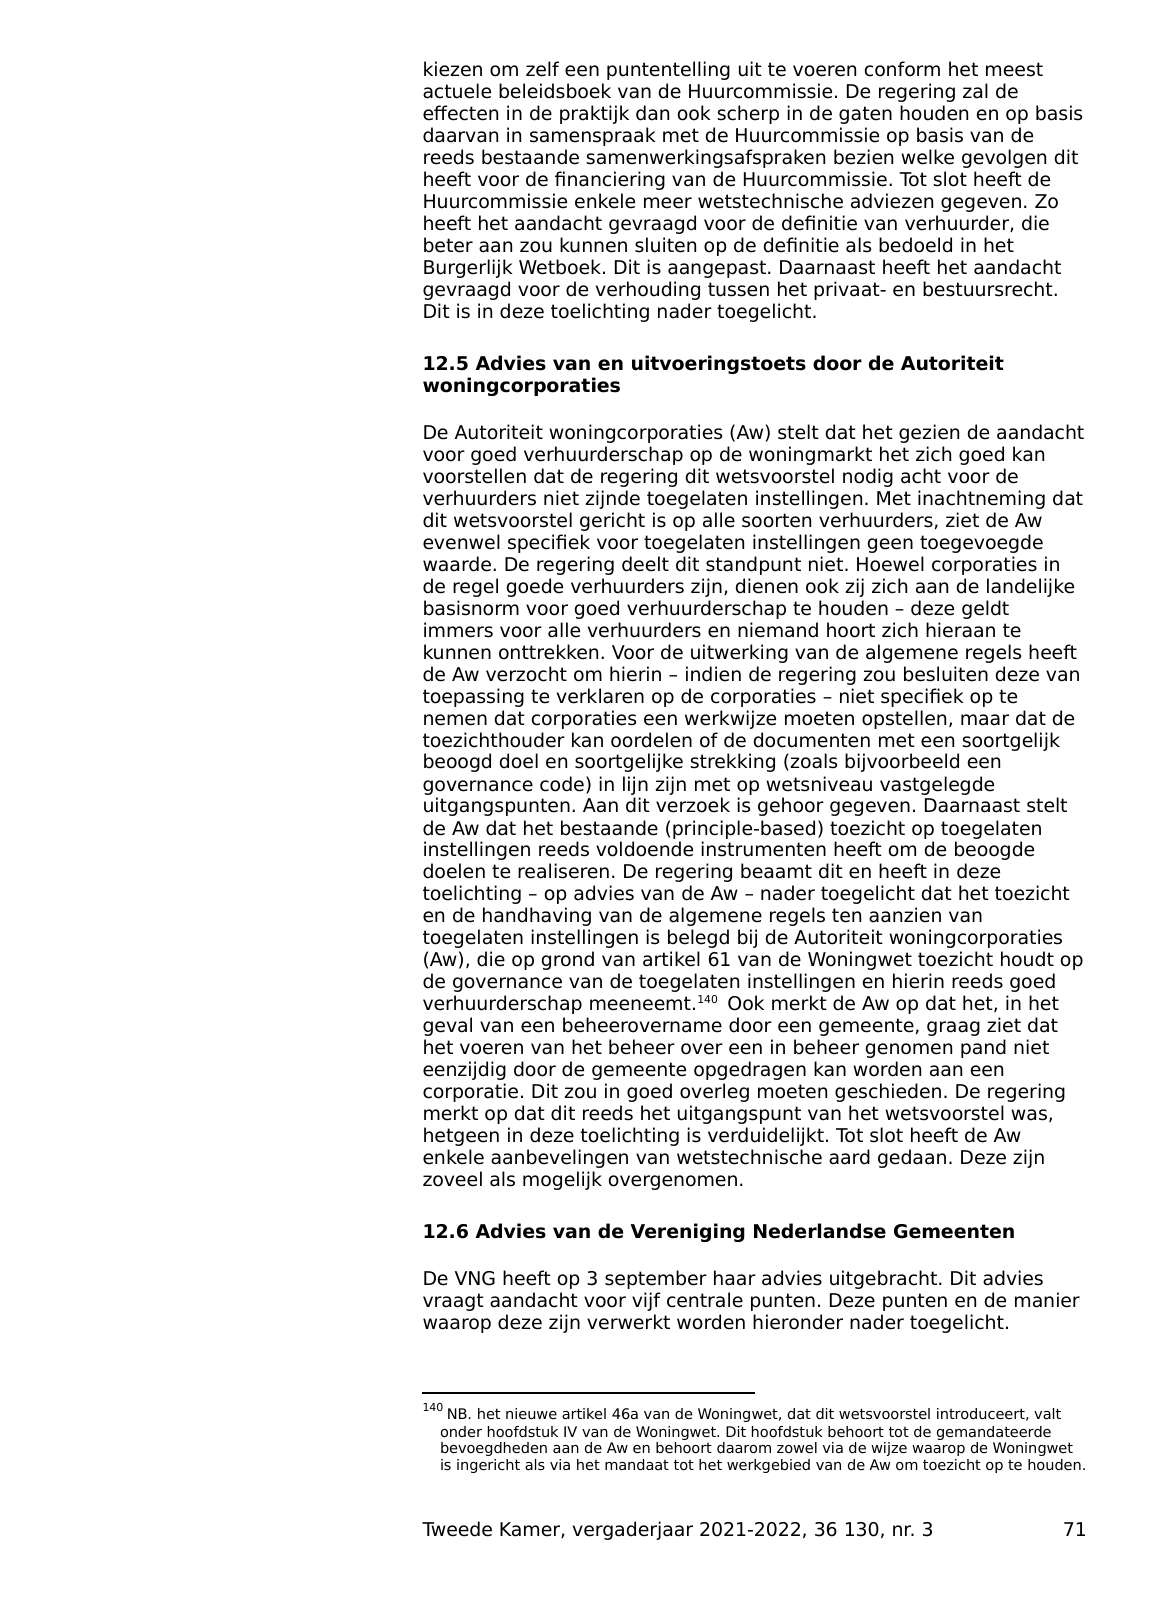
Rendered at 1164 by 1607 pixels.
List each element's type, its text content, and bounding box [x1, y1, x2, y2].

text kiezen om zelf een puntentelling uit te voeren conform het meest actuele beleidsboek van de Huurcommissie. De regering zal de effecten in de praktijk dan ook scherp in de gaten houden en op basis daarvan in samenspraak met de Huurcommissie op basis van de reeds bestaande samenwerkingsafspraken bezien welke gevolgen dit heeft voor de financiering van de Huurcommissie. Tot slot heeft de Huurcommissie enkele meer wetstechnische adviezen gegeven. Zo heeft het aandacht gevraagd voor de definitie van verhuurder, die beter aan zou kunnen sluiten op de definitie als bedoeld in het Burgerlijk Wetboek. Dit is aangepast. Daarnaast heeft het aandacht gevraagd voor de verhouding tussen het privaat- en bestuursrecht. Dit is in deze toelichting nader toegelicht. [422, 59, 1087, 323]
subtitle 12.6 Advies van de Vereniging Nederlandse Gemeenten [422, 1221, 1087, 1243]
text De Autoriteit woningcorporaties (Aw) stelt dat het gezien de aandacht voor goed verhuurderschap op de woningmarkt het zich goed kan voorstellen dat de regering dit wetsvoorstel nodig acht voor de verhuurders niet zijnde toegelaten instellingen. Met inachtneming dat dit wetsvoorstel gericht is op alle soorten verhuurders, ziet de Aw evenwel specifiek voor toegelaten instellingen geen toegevoegde waarde. De regering deelt dit standpunt niet. Hoewel corporaties in de regel goede verhuurders zijn, dienen ook zij zich aan de landelijke basisnorm voor goed verhuurderschap te houden – deze geldt immers voor alle verhuurders en niemand hoort zich hieraan te kunnen onttrekken. Voor de uitwerking van de algemene regels heeft de Aw verzocht om hierin – indien de regering zou besluiten deze van toepassing te verklaren op de corporaties – niet specifiek op te nemen dat corporaties een werkwijze moeten opstellen, maar dat de toezichthouder kan oordelen of de documenten met een soortgelijk beoogd doel en soortgelijke strekking (zoals bijvoorbeeld een governance code) in lijn zijn met op wetsniveau vastgelegde uitgangspunten. Aan dit verzoek is gehoor gegeven. Daarnaast stelt de Aw dat het bestaande (principle-based) toezicht op toegelaten instellingen reeds voldoende instrumenten heeft om de beoogde doelen te realiseren. De regering beaamt dit en heeft in deze toelichting – op advies van de Aw – nader toegelicht dat het toezicht en de handhaving van de algemene regels ten aanzien van toegelaten instellingen is belegd bij de Autoriteit woningcorporaties (Aw), die op grond van artikel 61 van de Woningwet toezicht houdt op de governance van de toegelaten instellingen en hierin reeds goed verhuurderschap meeneemt. Ook merkt de Aw op dat het, in het geval van een beheerovername door een gemeente, graag ziet dat het voeren van het beheer over een in beheer genomen pand niet eenzijdig door de gemeente opgedragen kan worden aan een corporatie. Dit zou in goed overleg moeten geschieden. De regering merkt op dat dit reeds het uitgangspunt van het wetsvoorstel was, hetgeen in deze toelichting is verduidelijkt. Tot slot heeft de Aw enkele aanbevelingen van wetstechnische aard gedaan. Deze zijn zoveel als mogelijk overgenomen. [422, 422, 1087, 1191]
text De VNG heeft op 3 september haar advies uitgebracht. Dit advies vraagt aandacht voor vijf centrale punten. Deze punten en de manier waarop deze zijn verwerkt worden hieronder nader toegelicht. [422, 1268, 1087, 1334]
subtitle 12.5 Advies van en uitvoeringstoets door de Autoriteit woningcorporaties [422, 353, 1087, 397]
text NB. het nieuwe artikel 46a van de Woningwet, dat dit wetsvoorstel introduceert, valt onder hoofdstuk IV van de Woningwet. Dit hoofdstuk behoort tot de gemandateerde bevoegdheden aan de Aw en behoort daarom zowel via de wijze waarop de Woningwet is ingericht als via het mandaat tot het werkgebied van de Aw om toezicht op te houden. [422, 1402, 1087, 1474]
